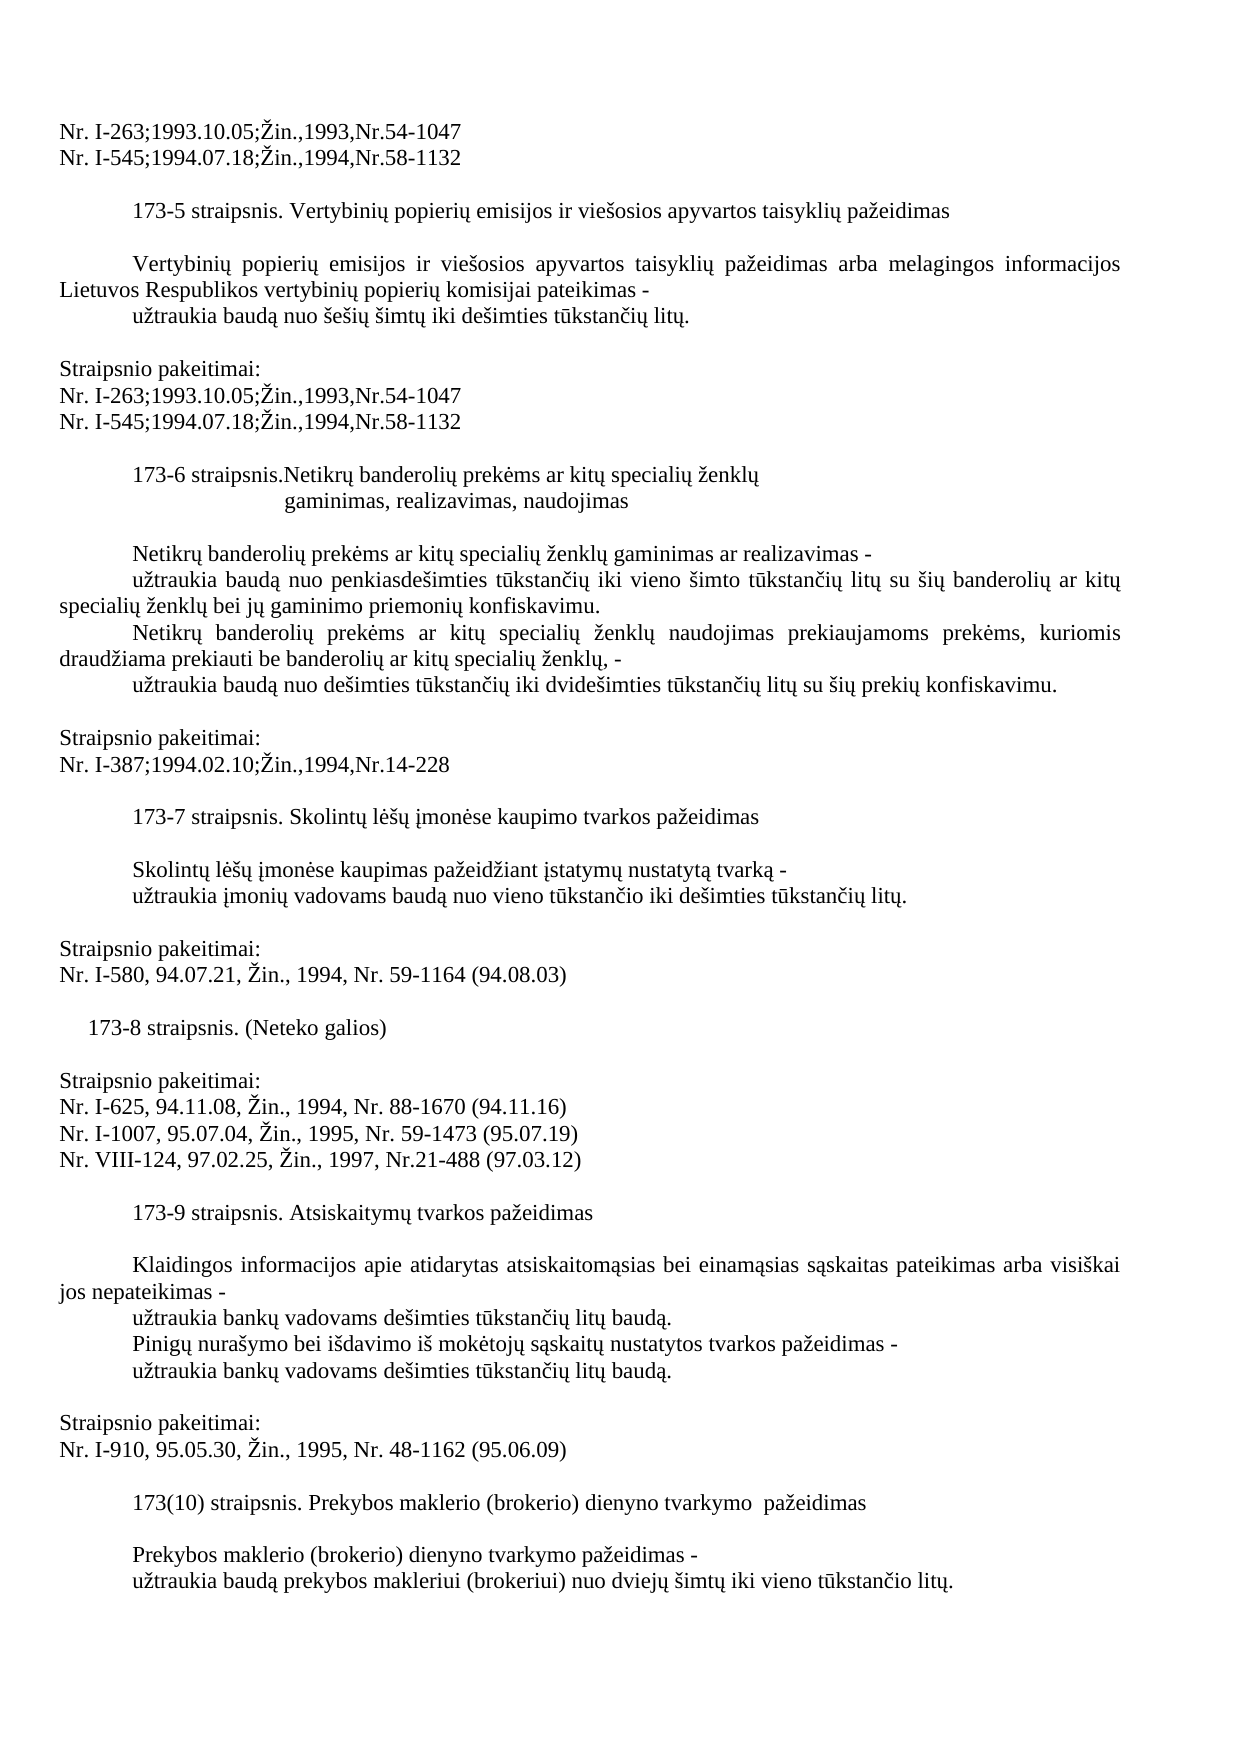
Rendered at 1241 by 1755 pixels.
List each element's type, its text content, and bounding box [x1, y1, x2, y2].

text Nr. I-263;1993.10.05;Žin.,1993,Nr.54-1047 [59, 382, 1122, 408]
text 173-9 straipsnis. Atsiskaitymų tvarkos pažeidimas [59, 1199, 1122, 1225]
text Nr. I-545;1994.07.18;Žin.,1994,Nr.58-1132 [59, 144, 1122, 171]
text Skolintų lėšų įmonėse kaupimas pažeidžiant įstatymų nustatytą tvarką - [59, 856, 1122, 882]
text užtraukia baudą nuo penkiasdešimties tūkstančių iki vieno šimto tūkstančių litų su šių banderolių ar kitų specialių ženklų bei jų gaminimo priemonių konfiskavimu. [59, 566, 1122, 619]
text užtraukia baudą nuo dešimties tūkstančių iki dvidešimties tūkstančių litų su šių prekių konfiskavimu. [59, 672, 1122, 698]
text 173-5 straipsnis. Vertybinių popierių emisijos ir viešosios apyvartos taisyklių pažeidimas [59, 197, 1122, 223]
text Nr. VIII-124, 97.02.25, Žin., 1997, Nr.21-488 (97.03.12) [59, 1146, 1122, 1172]
text Netikrų banderolių prekėms ar kitų specialių ženklų naudojimas prekiaujamoms prekėms, kuriomis draudžiama prekiauti be banderolių ar kitų specialių ženklų, - [59, 619, 1122, 672]
text užtraukia įmonių vadovams baudą nuo vieno tūkstančio iki dešimties tūkstančių litų. [59, 882, 1122, 909]
text 173-8 straipsnis. (Neteko galios) [59, 1014, 1122, 1041]
text Nr. I-387;1994.02.10;Žin.,1994,Nr.14-228 [59, 751, 1122, 777]
text 173(10) straipsnis. Prekybos maklerio (brokerio) dienyno tvarkymo pažeidimas [59, 1488, 1122, 1515]
text užtraukia bankų vadovams dešimties tūkstančių litų baudą. [59, 1304, 1122, 1330]
text 173-7 straipsnis. Skolintų lėšų įmonėse kaupimo tvarkos pažeidimas [59, 803, 1122, 830]
text užtraukia bankų vadovams dešimties tūkstančių litų baudą. [59, 1357, 1122, 1383]
text Nr. I-263;1993.10.05;Žin.,1993,Nr.54-1047 [59, 118, 1122, 144]
text Prekybos maklerio (brokerio) dienyno tvarkymo pažeidimas - [59, 1541, 1122, 1568]
text Nr. I-910, 95.05.30, Žin., 1995, Nr. 48-1162 (95.06.09) [59, 1436, 1122, 1462]
text Straipsnio pakeitimai: [59, 1409, 1122, 1436]
text Nr. I-625, 94.11.08, Žin., 1994, Nr. 88-1670 (94.11.16) [59, 1093, 1122, 1119]
text Nr. I-580, 94.07.21, Žin., 1994, Nr. 59-1164 (94.08.03) [59, 961, 1122, 988]
text 173-6 straipsnis.Netikrų banderolių prekėms ar kitų specialių ženklų [59, 461, 1122, 487]
text Netikrų banderolių prekėms ar kitų specialių ženklų gaminimas ar realizavimas - [59, 540, 1122, 566]
text Straipsnio pakeitimai: [59, 1067, 1122, 1093]
text Straipsnio pakeitimai: [59, 724, 1122, 751]
text užtraukia baudą nuo šešių šimtų iki dešimties tūkstančių litų. [59, 303, 1122, 329]
text Pinigų nurašymo bei išdavimo iš mokėtojų sąskaitų nustatytos tvarkos pažeidimas - [59, 1330, 1122, 1357]
text Nr. I-545;1994.07.18;Žin.,1994,Nr.58-1132 [59, 408, 1122, 434]
text užtraukia baudą prekybos makleriui (brokeriui) nuo dviejų šimtų iki vieno tūkstančio litų. [59, 1568, 1122, 1594]
text Klaidingos informacijos apie atidarytas atsiskaitomąsias bei einamąsias sąskaitas pateikimas arba visiškai jos nepateikimas - [59, 1251, 1122, 1304]
text Nr. I-1007, 95.07.04, Žin., 1995, Nr. 59-1473 (95.07.19) [59, 1119, 1122, 1146]
text Straipsnio pakeitimai: [59, 935, 1122, 961]
text Straipsnio pakeitimai: [59, 355, 1122, 382]
text Vertybinių popierių emisijos ir viešosios apyvartos taisyklių pažeidimas arba melagingos informacijos Lietuvos Respublikos vertybinių popierių komisijai pateikimas - [59, 250, 1122, 303]
text gaminimas, realizavimas, naudojimas [59, 487, 1122, 513]
